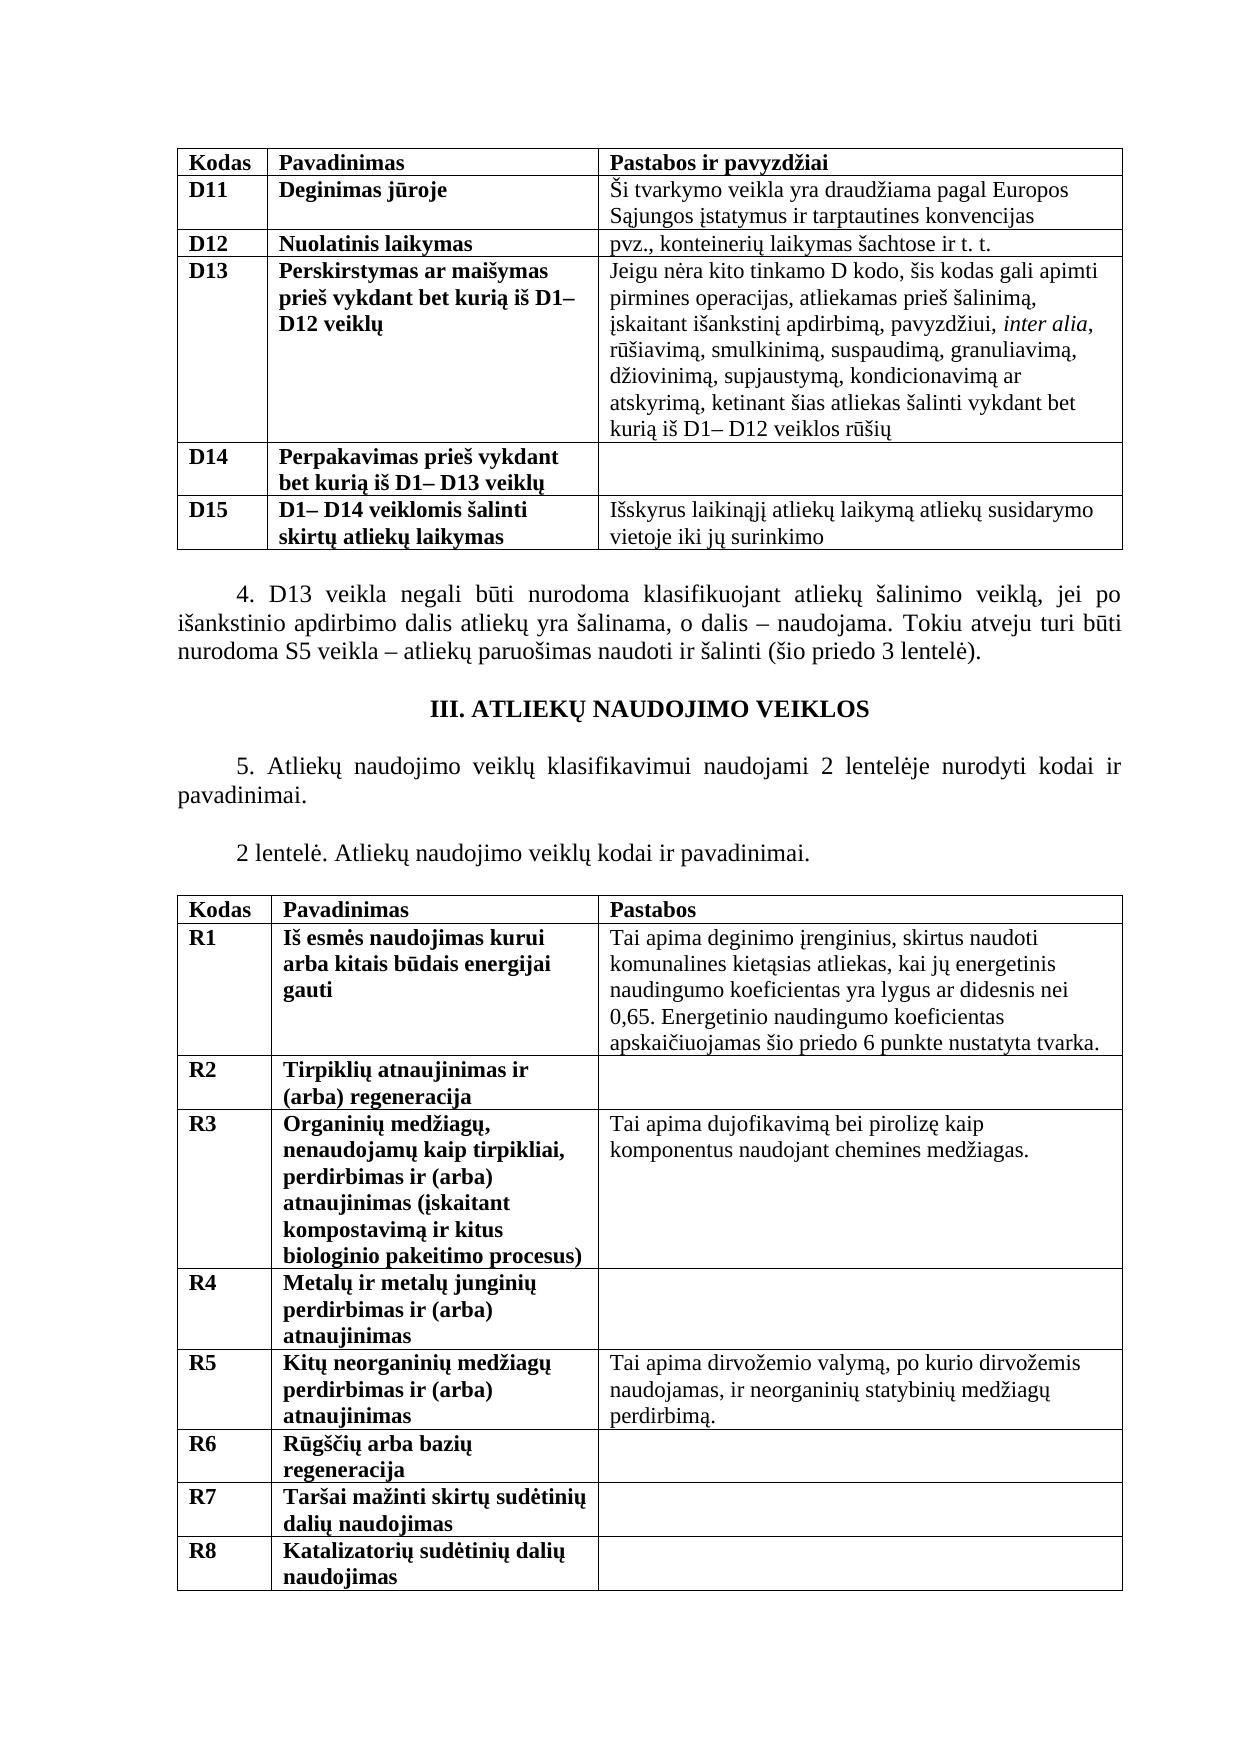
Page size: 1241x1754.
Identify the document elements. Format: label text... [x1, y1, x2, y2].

table_cell D15 [178, 496, 267, 549]
table_cell R5 [178, 1350, 271, 1428]
table_cell Katalizatorių sudėtinių dalių naudojimas [272, 1537, 598, 1590]
table_cell Nuolatinis laikymas [268, 230, 598, 256]
table_cell [599, 1430, 1122, 1482]
table_cell R7 [178, 1483, 271, 1536]
table_cell pvz., konteinerių laikymas šachtose ir t. t. [599, 230, 1122, 256]
table_cell Kitų neorganinių medžiagų perdirbimas ir (arba) atnaujinimas [272, 1350, 598, 1428]
text 2 lentelė. Atliekų naudojimo veiklų kodai ir pavadinimai. [177, 838, 1122, 866]
table_cell R2 [178, 1056, 271, 1109]
table_cell R3 [178, 1110, 271, 1268]
table_cell [599, 1056, 1122, 1109]
table_header Pastabos [599, 896, 1122, 923]
table_cell Jeigu nėra kito tinkamo D kodo, šis kodas gali apimti pirmines operacijas, atliekamas prieš šalinimą, įskaitant išankstinį apdirbimą, pavyzdžiui, inter alia, rūšiavimą, smulkinimą, suspaudimą, granuliavimą, džiovinimą, supjaustymą, kondicionavimą ar atskyrimą, ketinant šias atliekas šalinti vykdant bet kurią iš D1– D12 veiklos rūšių [599, 257, 1122, 442]
table_cell Tai apima deginimo įrenginius, skirtus naudoti komunalines kietąsias atliekas, kai jų energetinis naudingumo koeficientas yra lygus ar didesnis nei 0,65. Energetinio naudingumo koeficientas apskaičiuojamas šio priedo 6 punkte nustatyta tvarka. [599, 924, 1122, 1055]
table_cell Perpakavimas prieš vykdant bet kurią iš D1– D13 veiklų [268, 443, 598, 495]
table_cell Metalų ir metalų junginių perdirbimas ir (arba) atnaujinimas [272, 1269, 598, 1348]
table_cell Perskirstymas ar maišymas prieš vykdant bet kurią iš D1– D12 veiklų [268, 257, 598, 442]
table_cell D14 [178, 443, 267, 495]
table_cell Tai apima dirvožemio valymą, po kurio dirvožemis naudojamas, ir neorganinių statybinių medžiagų perdirbimą. [599, 1350, 1122, 1428]
table_cell Deginimas jūroje [268, 176, 598, 229]
table_cell R1 [178, 924, 271, 1055]
table_cell D12 [178, 230, 267, 256]
table_cell [599, 1483, 1122, 1536]
table_cell Iš esmės naudojimas kurui arba kitais būdais energijai gauti [272, 924, 598, 1055]
table_cell D13 [178, 257, 267, 442]
table_cell D11 [178, 176, 267, 229]
table_cell Taršai mažinti skirtų sudėtinių dalių naudojimas [272, 1483, 598, 1536]
table_cell [599, 1269, 1122, 1348]
table_header Pavadinimas [268, 149, 598, 175]
table_cell R8 [178, 1537, 271, 1590]
table_header Kodas [178, 149, 267, 175]
table_cell Ši tvarkymo veikla yra draudžiama pagal Europos Sąjungos įstatymus ir tarptautines konvencijas [599, 176, 1122, 229]
table_cell D1– D14 veiklomis šalinti skirtų atliekų laikymas [268, 496, 598, 549]
table_cell Organinių medžiagų, nenaudojamų kaip tirpikliai, perdirbimas ir (arba) atnaujinimas (įskaitant kompostavimą ir kitus biologinio pakeitimo procesus) [272, 1110, 598, 1268]
text 5. Atliekų naudojimo veiklų klasifikavimui naudojami 2 lentelėje nurodyti kodai ir pavadinimai. [177, 751, 1122, 809]
table_header Pavadinimas [272, 896, 598, 923]
text 4. D13 veikla negali būti nurodoma klasifikuojant atliekų šalinimo veiklą, jei po išankstinio apdirbimo dalis atliekų yra šalinama, o dalis – naudojama. Tokiu atveju turi būti nurodoma S5 veikla – atliekų paruošimas naudoti ir šalinti (šio priedo 3 lentelė). [177, 579, 1122, 665]
text III. ATLIEKŲ NAUDOJIMO VEIKLOS [177, 694, 1122, 723]
table_cell Tai apima dujofikavimą bei pirolizę kaip komponentus naudojant chemines medžiagas. [599, 1110, 1122, 1268]
table_cell R6 [178, 1430, 271, 1482]
table_cell [599, 1537, 1122, 1590]
table_cell Išskyrus laikinąjį atliekų laikymą atliekų susidarymo vietoje iki jų surinkimo [599, 496, 1122, 549]
table_header Kodas [178, 896, 271, 923]
table_header Pastabos ir pavyzdžiai [599, 149, 1122, 175]
table_cell Rūgščių arba bazių regeneracija [272, 1430, 598, 1482]
table_cell R4 [178, 1269, 271, 1348]
table_cell Tirpiklių atnaujinimas ir (arba) regeneracija [272, 1056, 598, 1109]
table_cell [599, 443, 1122, 495]
